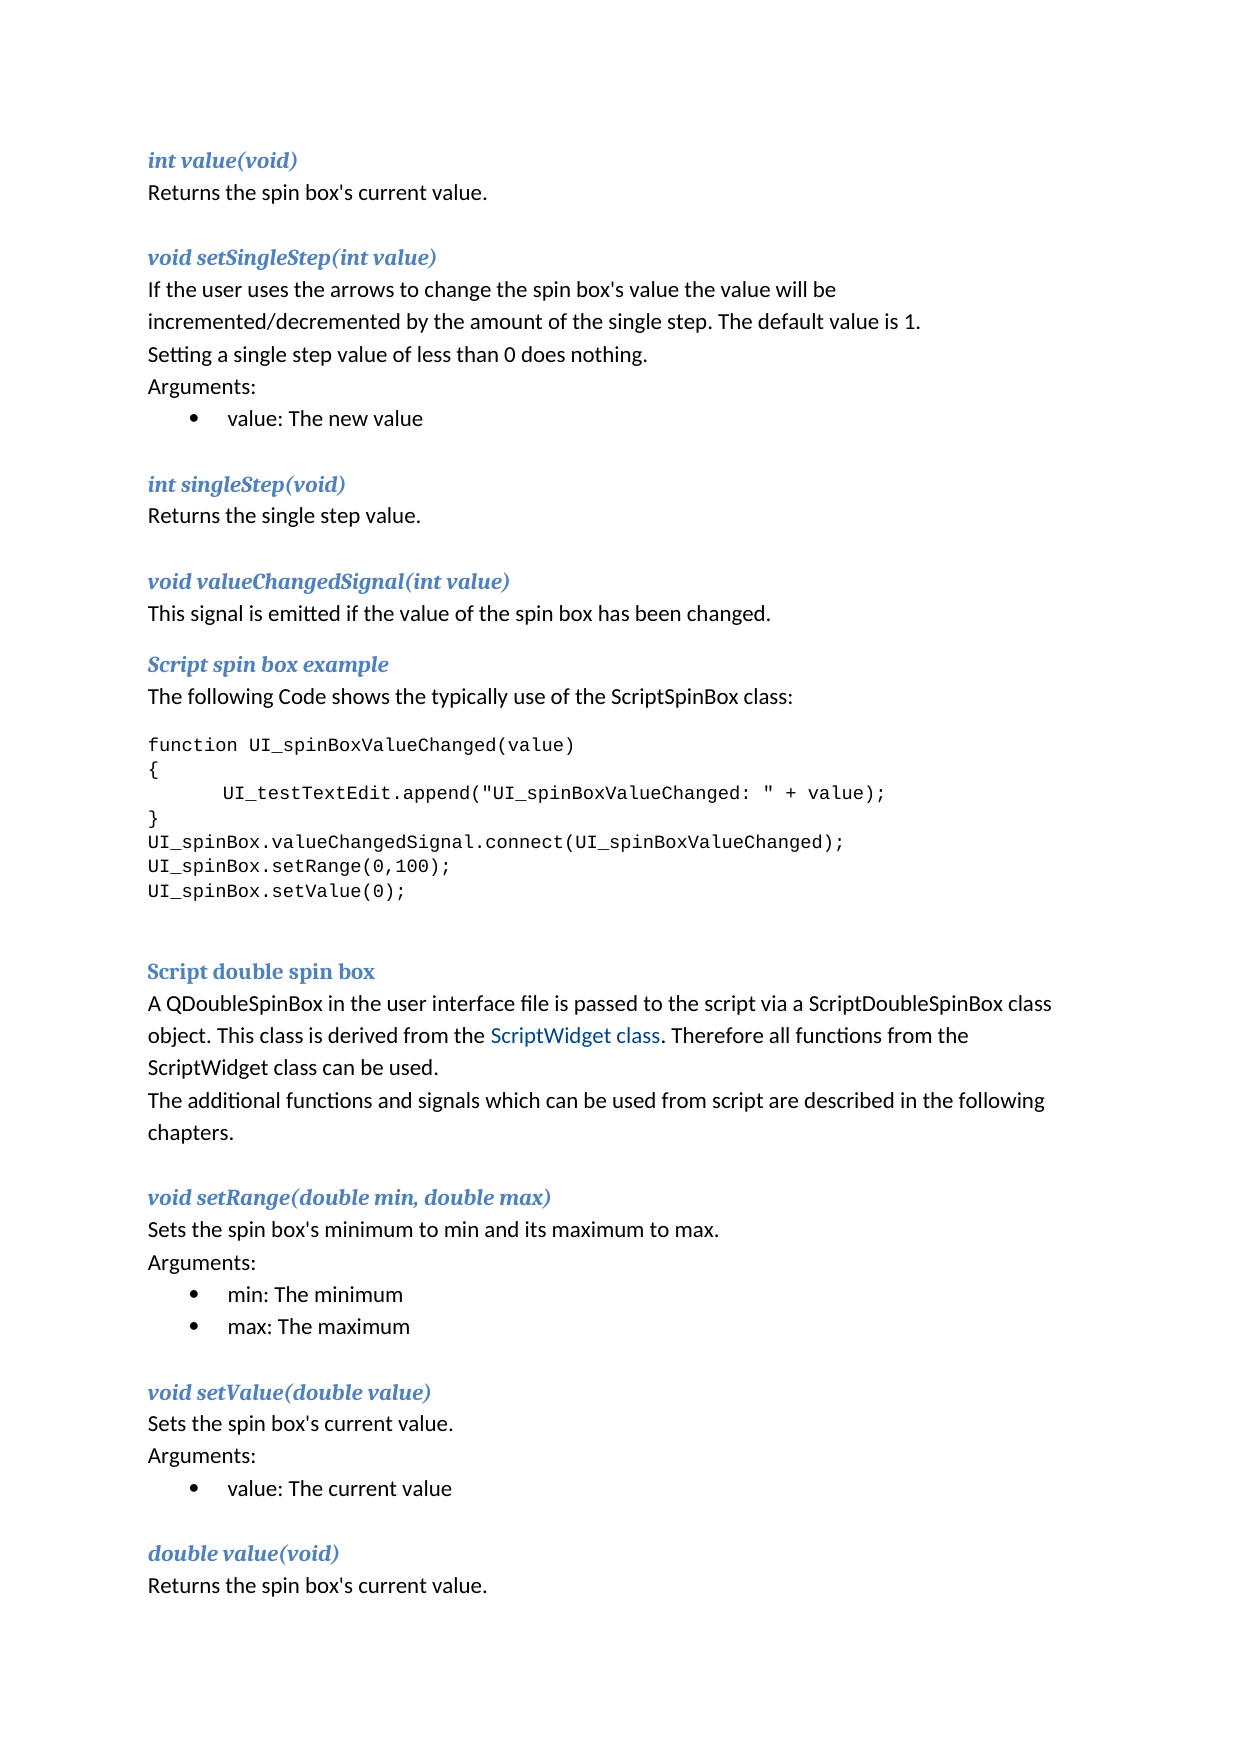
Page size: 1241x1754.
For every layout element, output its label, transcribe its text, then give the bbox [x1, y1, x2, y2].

text A QDoubleSpinBox in the user interface file is passed to the script via a ScriptDoubleSpinBox class object. This class is derived from the ScriptWidget class. Therefore all functions from the ScriptWidget class can be used. [148, 989, 1093, 1082]
text Returns the spin box's current value. [148, 1571, 1093, 1599]
text Sets the spin box's minimum to min and its maximum to max. [148, 1215, 1093, 1243]
list max: The maximum [190, 1312, 1093, 1340]
text The following Code shows the typically use of the ScriptSpinBox class: [148, 682, 1093, 710]
subtitle Script double spin box [148, 959, 1093, 985]
list value: The current value [190, 1474, 1093, 1502]
text Arguments: [148, 1248, 1093, 1276]
subtitle void setRange(double min, double max) [148, 1185, 1093, 1212]
text { [148, 760, 1093, 781]
text The additional functions and signals which can be used from script are described in the following chapters. [148, 1086, 1093, 1146]
subtitle double value(void) [148, 1541, 1093, 1567]
text UI_spinBox.setRange(0,100); [148, 857, 1093, 878]
subtitle void setValue(double value) [148, 1379, 1093, 1406]
text function UI_spinBoxValueChanged(value) [148, 735, 1093, 757]
list value: The new value [190, 404, 1093, 432]
subtitle int singleStep(void) [148, 471, 1093, 498]
list min: The minimum [190, 1280, 1093, 1308]
text Returns the spin box's current value. [148, 178, 1093, 206]
text UI_testTextEdit.append("UI_spinBoxValueChanged: " + value); [148, 784, 1093, 805]
text Setting a single step value of less than 0 does nothing. [148, 340, 1093, 368]
subtitle void setSingleStep(int value) [148, 245, 1093, 271]
text Arguments: [148, 1442, 1093, 1470]
subtitle Script spin box example [148, 652, 1093, 678]
text If the user uses the arrows to change the spin box's value the value will be [148, 275, 1093, 303]
text UI_spinBox.setValue(0); [148, 882, 1093, 903]
text Arguments: [148, 372, 1093, 400]
text Returns the single step value. [148, 502, 1093, 529]
text UI_spinBox.valueChangedSignal.connect(UI_spinBoxValueChanged); [148, 833, 1093, 854]
subtitle int value(void) [148, 148, 1093, 174]
text incremented/decremented by the amount of the single step. The default value is 1. [148, 307, 1093, 336]
text This signal is emitted if the value of the spin box has been changed. [148, 599, 1093, 627]
subtitle void valueChangedSignal(int value) [148, 569, 1093, 595]
text Sets the spin box's current value. [148, 1409, 1093, 1437]
text } [148, 808, 1093, 830]
